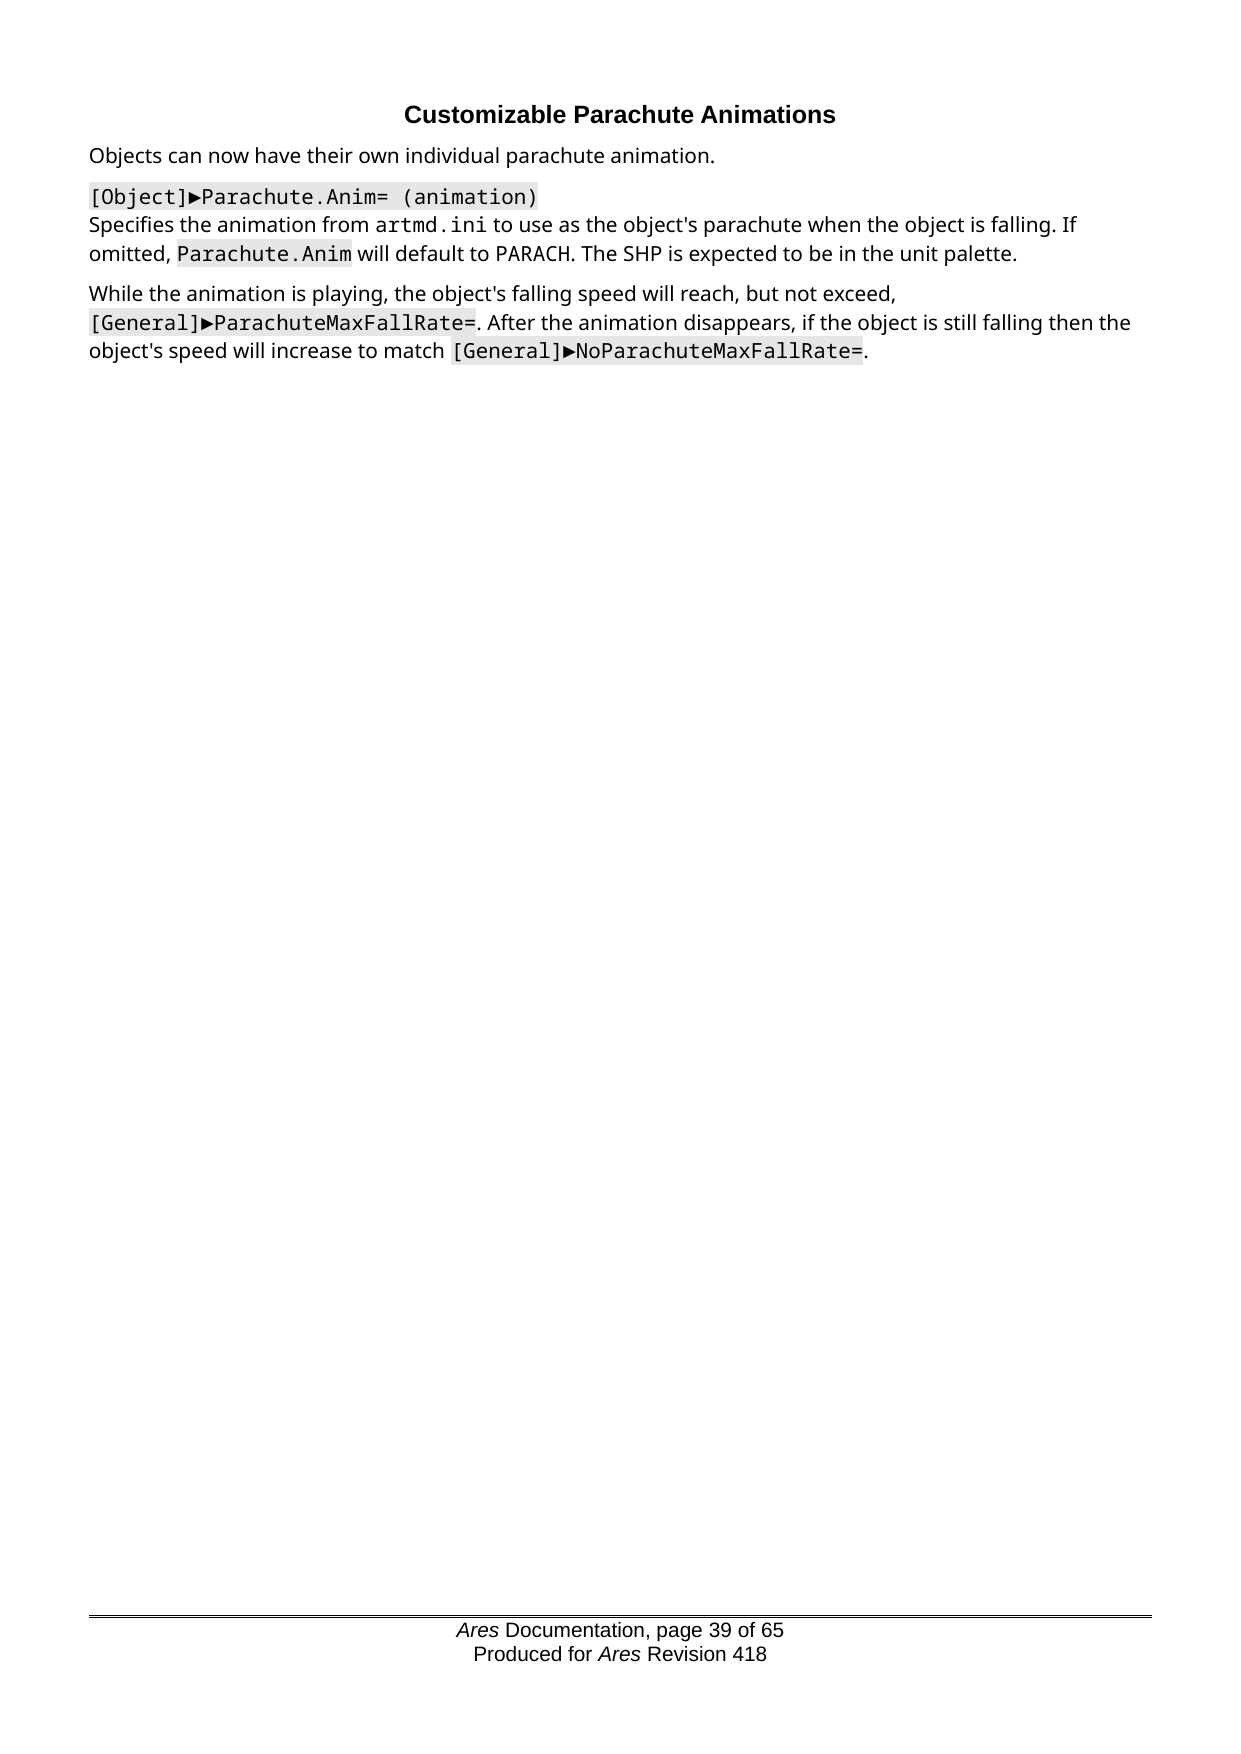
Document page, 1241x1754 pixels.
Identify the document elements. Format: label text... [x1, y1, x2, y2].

subtitle Customizable Parachute Animations [88, 100, 1152, 129]
text [Object]►Parachute.Anim= (animation) Specifies the animation from artmd.ini to use as the object's parachute when the object is falling. If omitted, Parachute.Anim will default to PARACH. The SHP is expected to be in the unit palette. [88, 182, 1152, 267]
text While the animation is playing, the object's falling speed will reach, but not exceed, [General]►ParachuteMaxFallRate=. After the animation disappears, if the object is still falling then the object's speed will increase to match [General]►NoParachuteMaxFallRate=. [88, 279, 1152, 365]
text Objects can now have their own individual parachute animation. [88, 141, 1152, 169]
